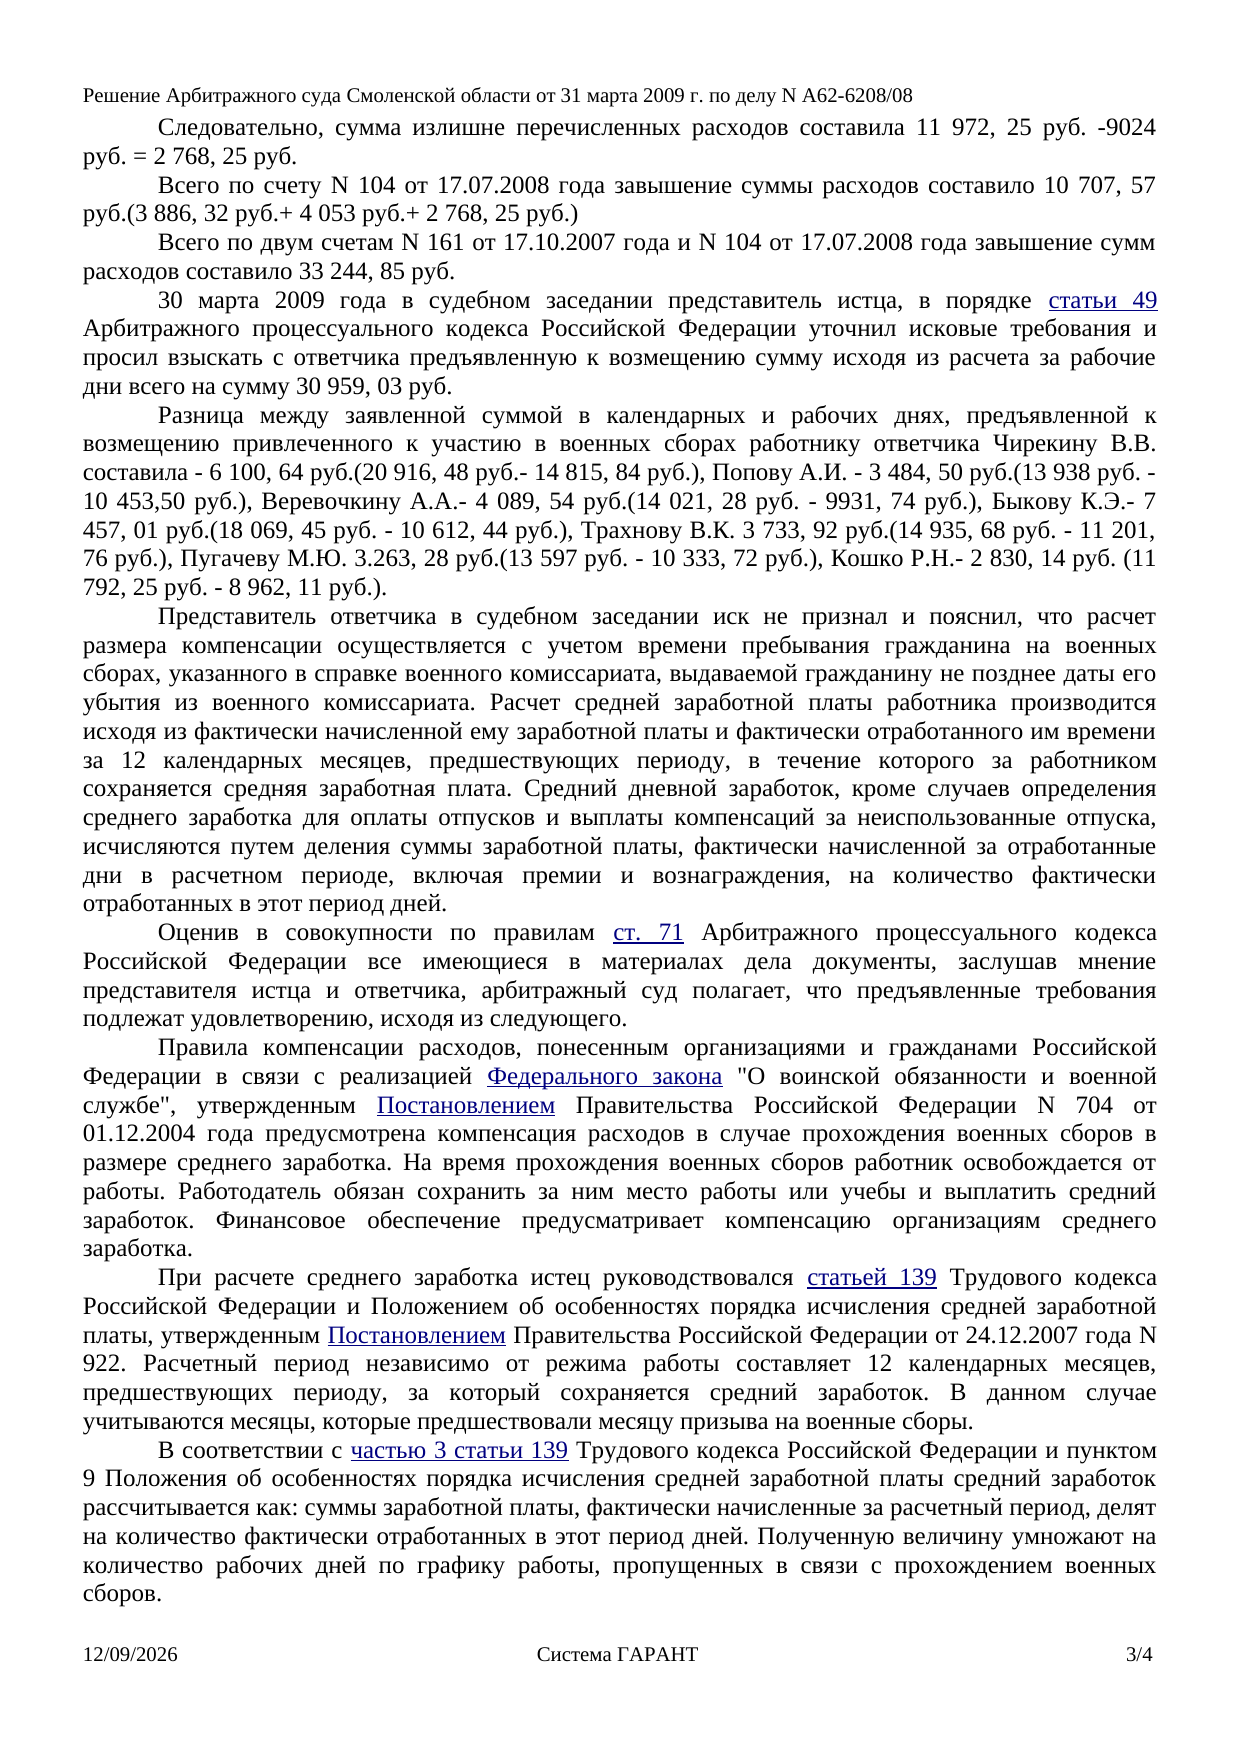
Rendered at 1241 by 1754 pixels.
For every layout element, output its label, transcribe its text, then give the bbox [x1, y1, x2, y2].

text При расчете среднего заработка истец руководствовался статьей 139 Трудового кодекса Российской Федерации и Положением об особенностях порядка исчисления средней заработной платы, утвержденным Постановлением Правительства Российской Федерации от 24.12.2007 года N 922. Расчетный период независимо от режима работы составляет 12 календарных месяцев, предшествующих периоду, за который сохраняется средний заработок. В данном случае учитываются месяцы, которые предшествовали месяцу призыва на военные сборы. [83, 1262, 1157, 1435]
text Следовательно, сумма излишне перечисленных расходов составила 11 972, 25 руб. -9024 руб. = 2 768, 25 руб. [83, 112, 1157, 170]
text Разница между заявленной суммой в календарных и рабочих днях, предъявленной к возмещению привлеченного к участию в военных сборах работнику ответчика Чирекину В.В. составила - 6 100, 64 руб.(20 916, 48 руб.- 14 815, 84 руб.), Попову А.И. - 3 484, 50 руб.(13 938 руб. - 10 453,50 руб.), Веревочкину А.А.- 4 089, 54 руб.(14 021, 28 руб. - 9931, 74 руб.), Быкову К.Э.- 7 457, 01 руб.(18 069, 45 руб. - 10 612, 44 руб.), Трахнову В.К. 3 733, 92 руб.(14 935, 68 руб. - 11 201, 76 руб.), Пугачеву М.Ю. 3.263, 28 руб.(13 597 руб. - 10 333, 72 руб.), Кошко Р.Н.- 2 830, 14 руб. (11 792, 25 руб. - 8 962, 11 руб.). [83, 400, 1157, 601]
text Оценив в совокупности по правилам ст. 71 Арбитражного процессуального кодекса Российской Федерации все имеющиеся в материалах дела документы, заслушав мнение представителя истца и ответчика, арбитражный суд полагает, что предъявленные требования подлежат удовлетворению, исходя из следующего. [83, 917, 1157, 1032]
text Представитель ответчика в судебном заседании иск не признал и пояснил, что расчет размера компенсации осуществляется с учетом времени пребывания гражданина на военных сборах, указанного в справке военного комиссариата, выдаваемой гражданину не позднее даты его убытия из военного комиссариата. Расчет средней заработной платы работника производится исходя из фактически начисленной ему заработной платы и фактически отработанного им времени за 12 календарных месяцев, предшествующих периоду, в течение которого за работником сохраняется средняя заработная плата. Средний дневной заработок, кроме случаев определения среднего заработка для оплаты отпусков и выплаты компенсаций за неиспользованные отпуска, исчисляются путем деления суммы заработной платы, фактически начисленной за отработанные дни в расчетном периоде, включая премии и вознаграждения, на количество фактически отработанных в этот период дней. [83, 601, 1157, 917]
text 30 марта 2009 года в судебном заседании представитель истца, в порядке статьи 49 Арбитражного процессуального кодекса Российской Федерации уточнил исковые требования и просил взыскать с ответчика предъявленную к возмещению сумму исходя из расчета за рабочие дни всего на сумму 30 959, 03 руб. [83, 285, 1157, 400]
text В соответствии с частью 3 статьи 139 Трудового кодекса Российской Федерации и пунктом 9 Положения об особенностях порядка исчисления средней заработной платы средний заработок рассчитывается как: суммы заработной платы, фактически начисленные за расчетный период, делят на количество фактически отработанных в этот период дней. Полученную величину умножают на количество рабочих дней по графику работы, пропущенных в связи с прохождением военных сборов. [83, 1435, 1157, 1607]
text Правила компенсации расходов, понесенным организациями и гражданами Российской Федерации в связи с реализацией Федерального закона "О воинской обязанности и военной службе", утвержденным Постановлением Правительства Российской Федерации N 704 от 01.12.2004 года предусмотрена компенсация расходов в случае прохождения военных сборов в размере среднего заработка. На время прохождения военных сборов работник освобождается от работы. Работодатель обязан сохранить за ним место работы или учебы и выплатить средний заработок. Финансовое обеспечение предусматривает компенсацию организациям среднего заработка. [83, 1032, 1157, 1262]
text Всего по двум счетам N 161 от 17.10.2007 года и N 104 от 17.07.2008 года завышение сумм расходов составило 33 244, 85 руб. [83, 227, 1157, 285]
text Всего по счету N 104 от 17.07.2008 года завышение суммы расходов составило 10 707, 57 руб.(3 886, 32 руб.+ 4 053 руб.+ 2 768, 25 руб.) [83, 170, 1157, 227]
